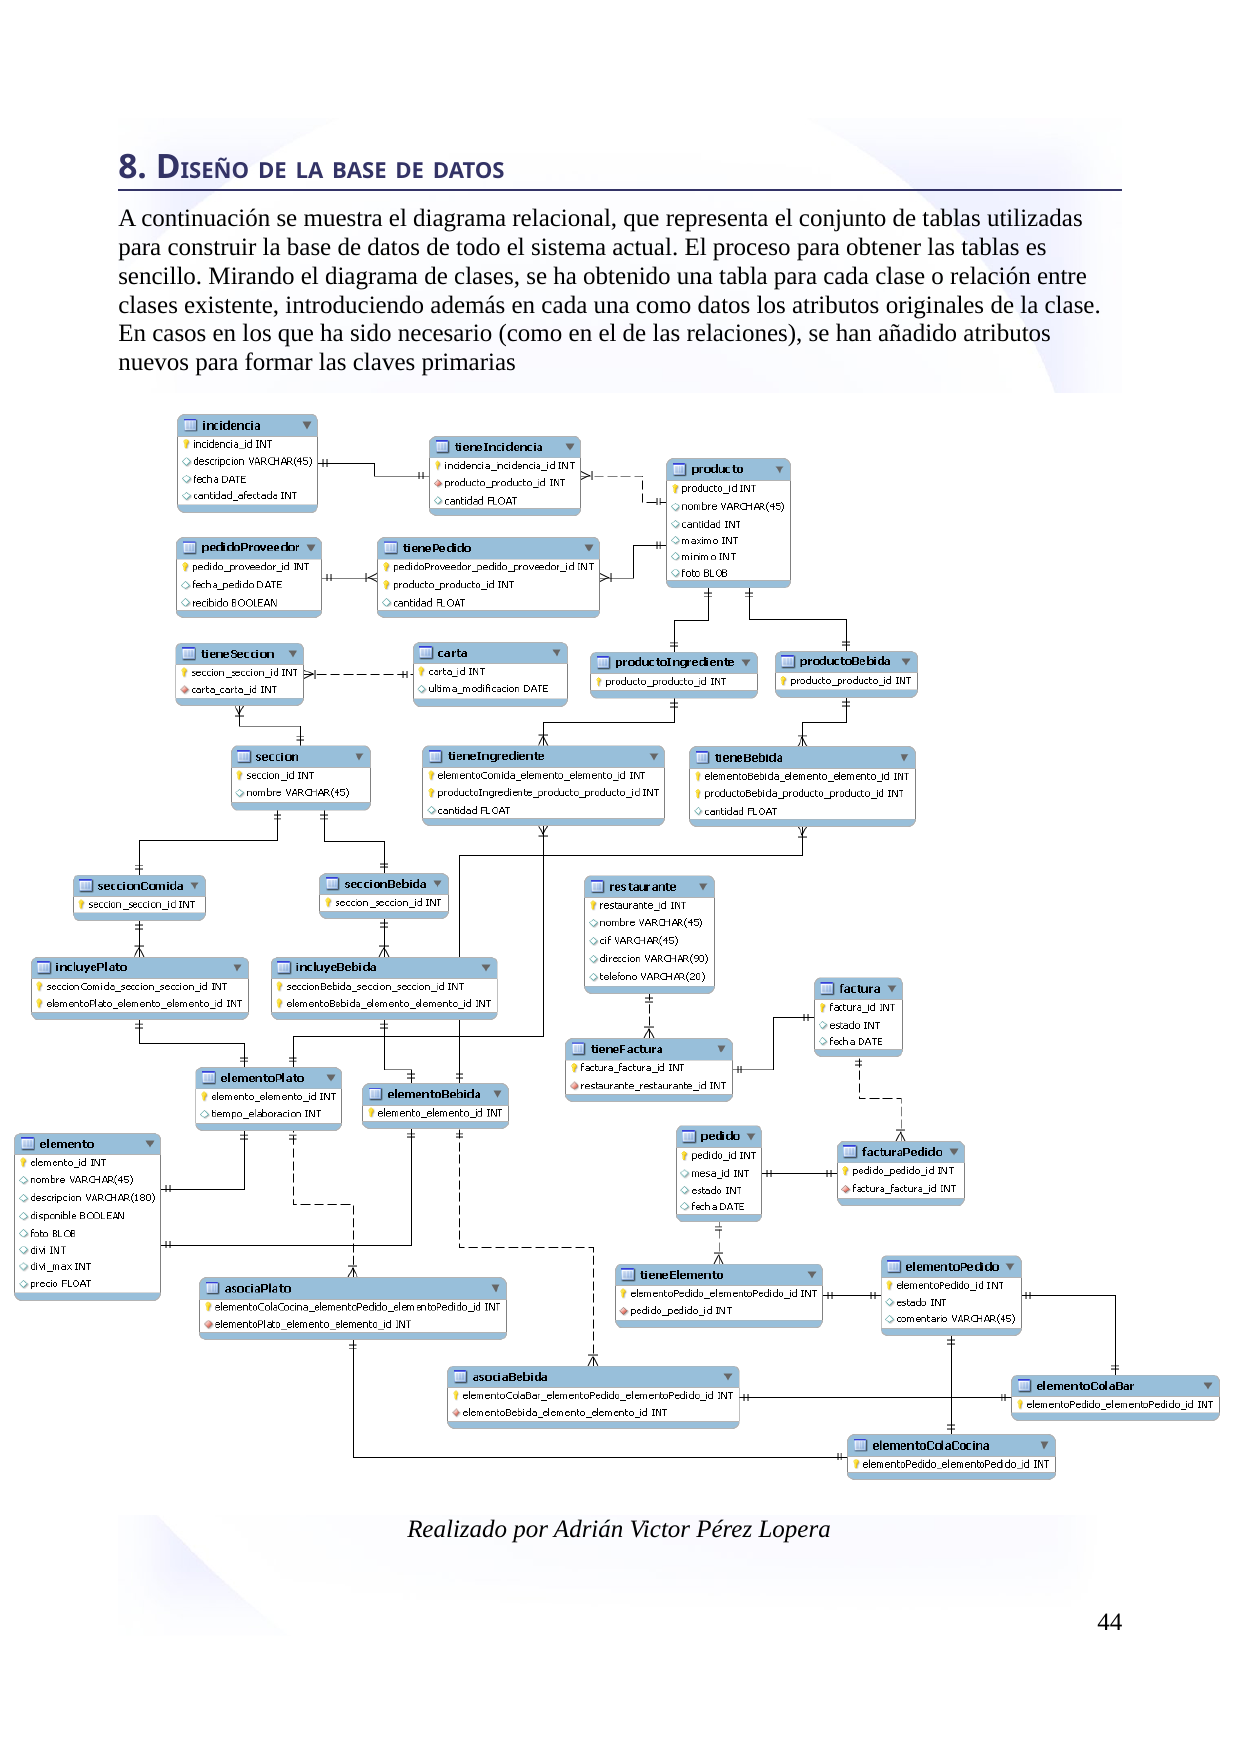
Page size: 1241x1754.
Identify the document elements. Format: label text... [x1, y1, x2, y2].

picture [118, 1543, 1122, 1636]
picture [118, 118, 1122, 143]
subtitle 8. Diseño de la base de datos [118, 143, 1122, 189]
text Realizado por Adrián Victor Pérez Lopera [118, 1515, 1122, 1543]
picture [118, 191, 1122, 203]
text [118, 388, 1122, 393]
picture [118, 376, 1122, 388]
text A continuación se muestra el diagrama relacional, que representa el conjunto de tablas utilizadas para construir la base de datos de todo el sistema actual. El proceso para obtener las tablas es sencillo. Mirando el diagrama de clases, se ha obtenido una tabla para cada clase o relación entre clases existente, introduciendo además en cada una como datos los atributos originales de la clase. En casos en los que ha sido necesario (como en el de las relaciones), se han añadido atributos nuevos para formar las claves primarias [118, 203, 1122, 376]
picture [14, 393, 1223, 1515]
